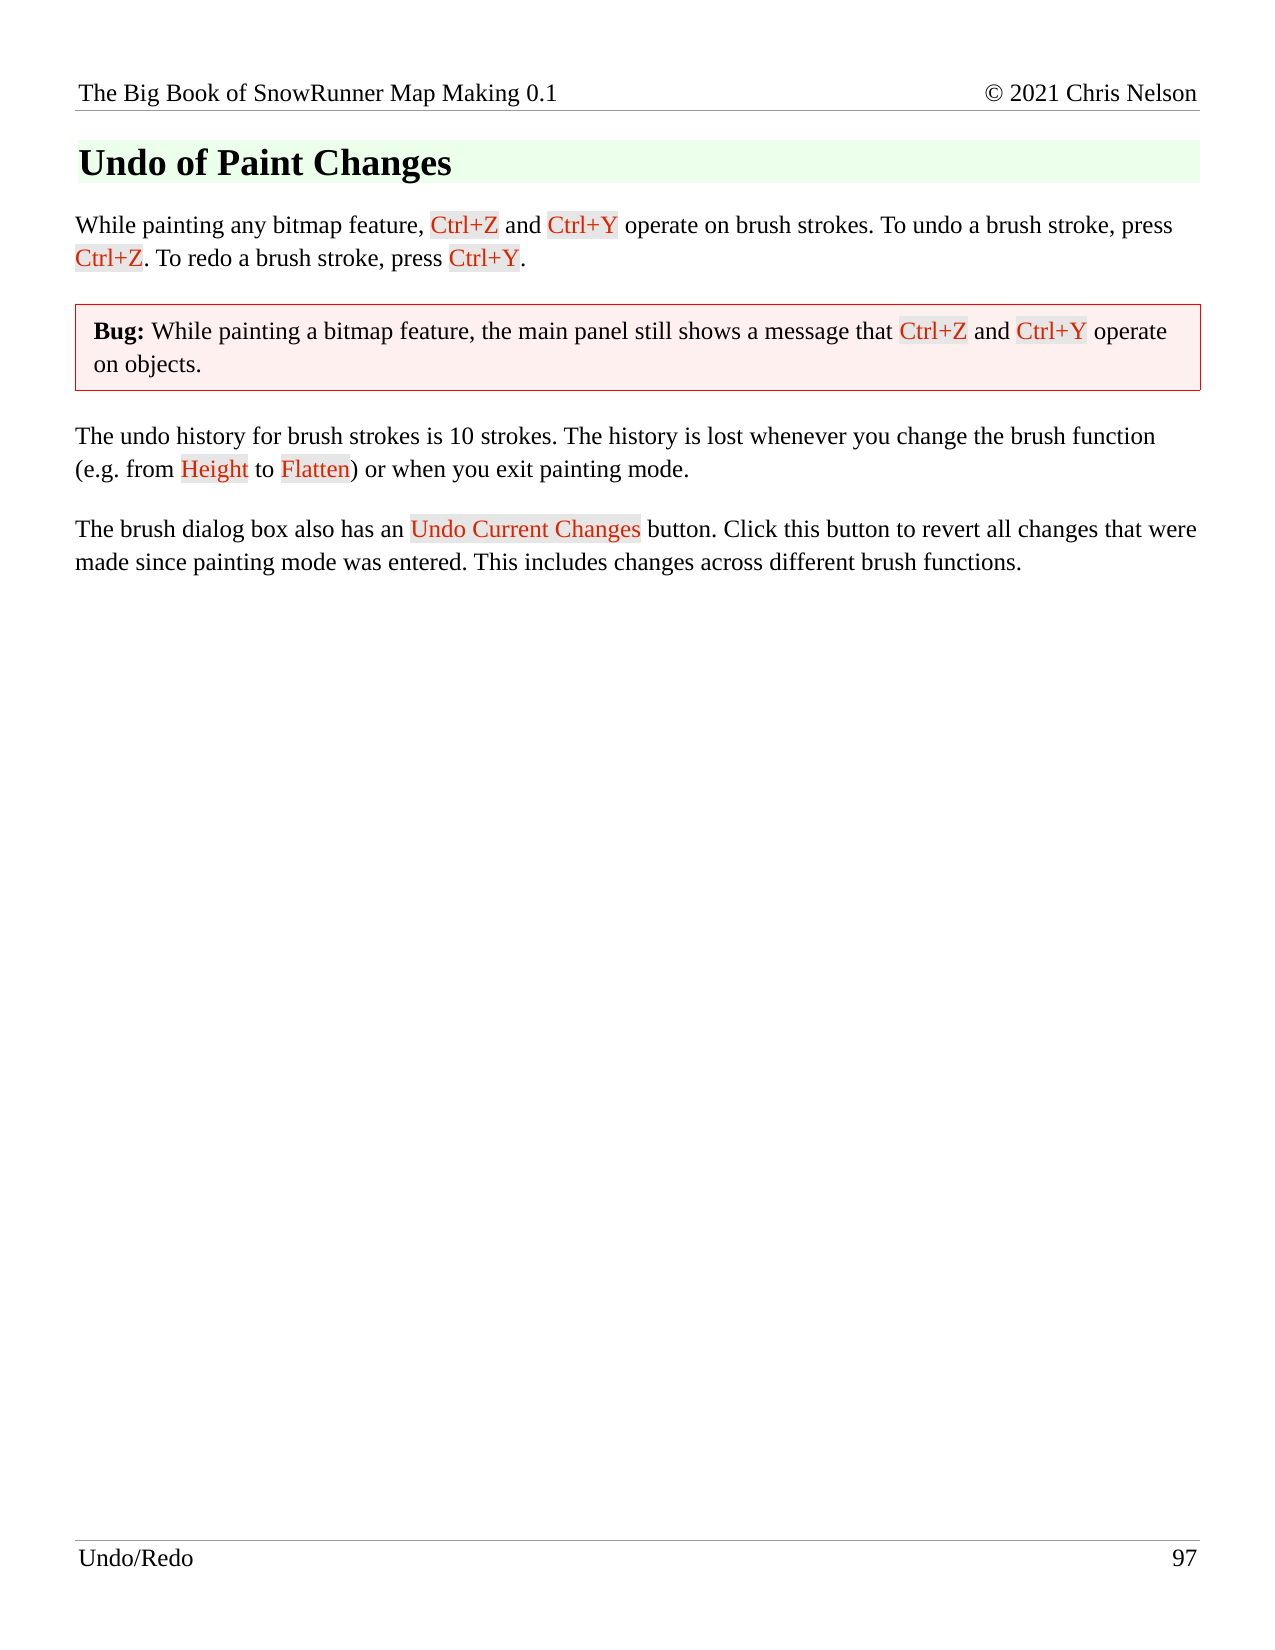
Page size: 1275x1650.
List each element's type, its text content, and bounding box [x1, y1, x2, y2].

list While painting a bitmap feature, the main panel still shows a message that Ctrl+Z and Ctrl+Y operate on objects. [76, 305, 1200, 390]
text The undo history for brush strokes is 10 strokes. The history is lost whenever you change the brush function (e.g. from Height to Flatten) or when you exit painting mode. [75, 421, 1200, 483]
text The brush dialog box also has an Undo Current Changes button. Click this button to revert all changes that were made since painting mode was entered. This includes changes across different brush functions. [75, 514, 1200, 576]
text While painting any bitmap feature, Ctrl+Z and Ctrl+Y operate on brush strokes. To undo a brush stroke, press Ctrl+Z. To redo a brush stroke, press Ctrl+Y. [75, 211, 1200, 272]
subtitle Undo of Paint Changes [78, 140, 1200, 183]
